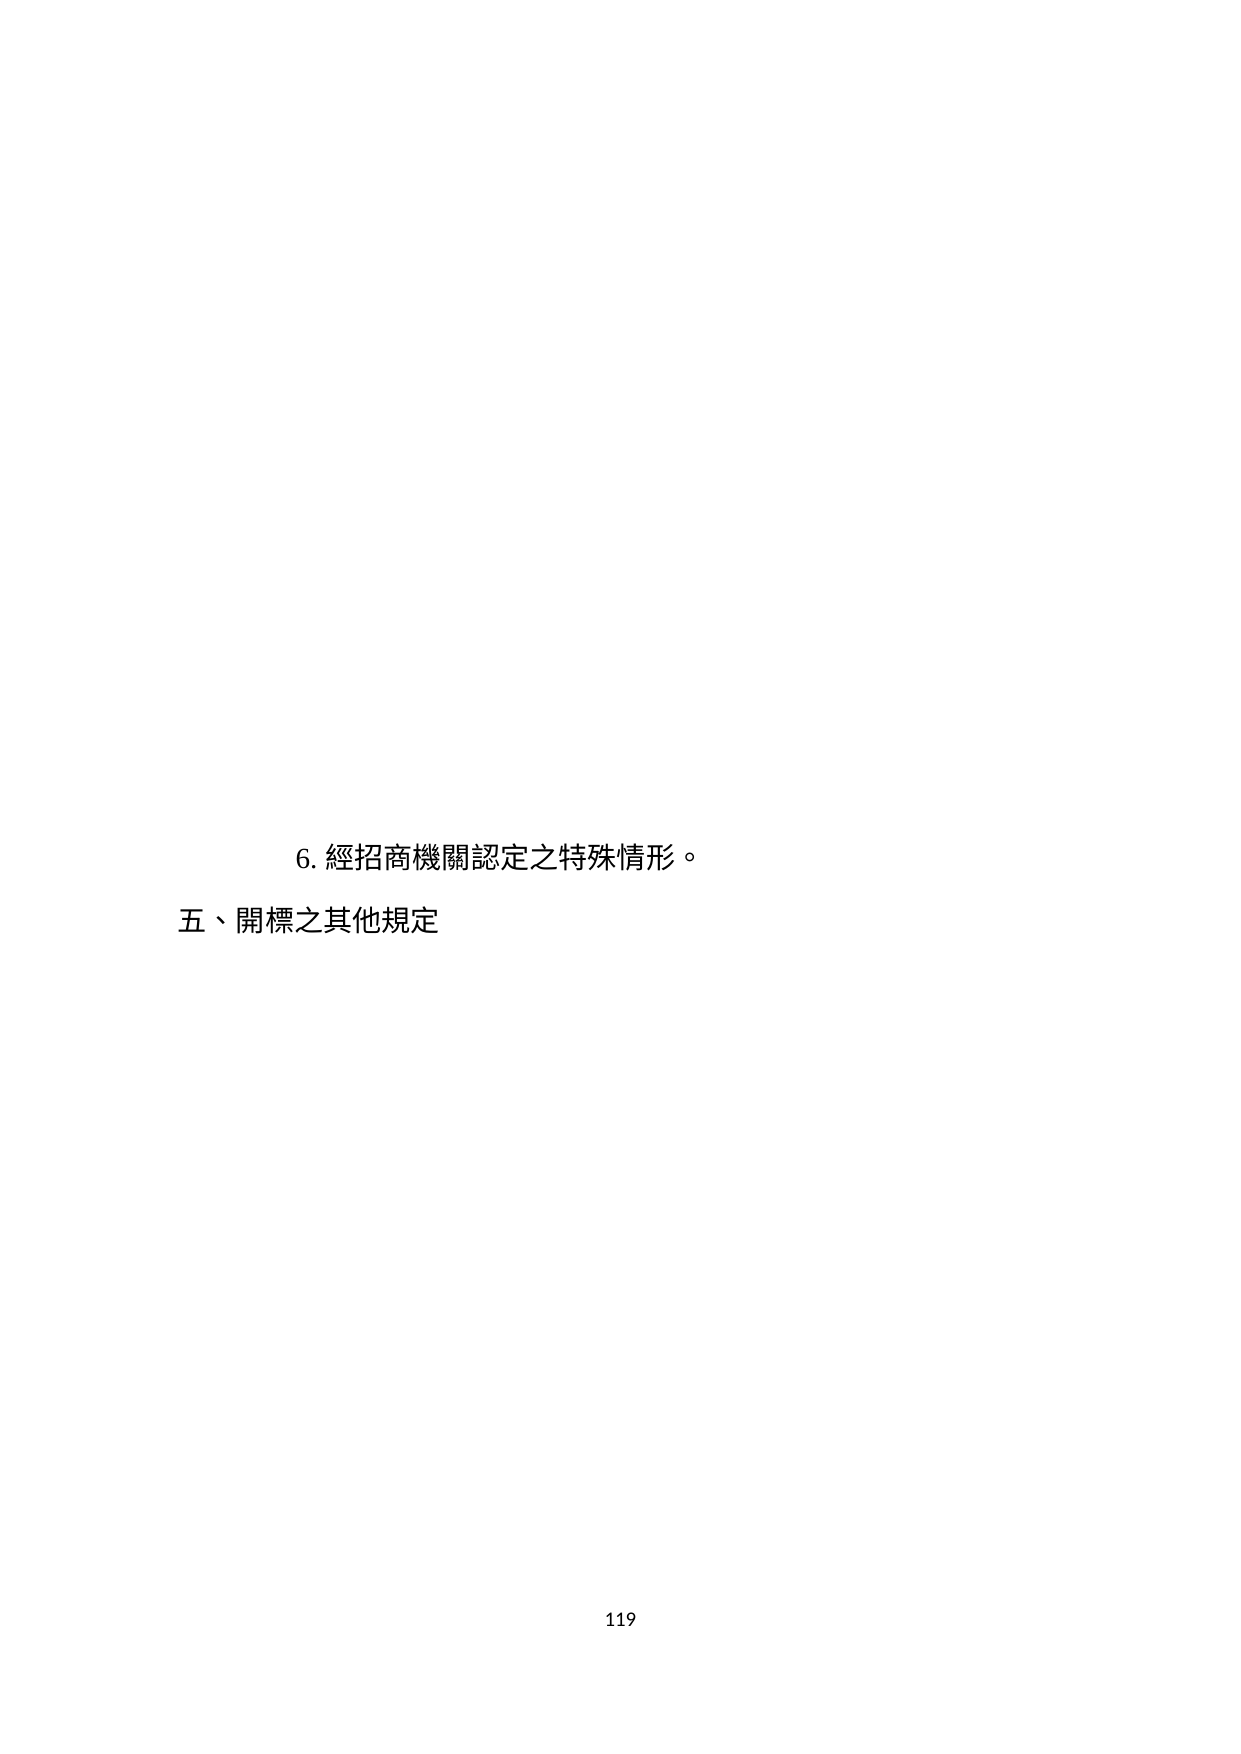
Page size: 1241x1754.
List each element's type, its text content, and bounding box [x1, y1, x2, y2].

list 經招商機關認定之特殊情形。 [295, 814, 1092, 877]
text 五、開標之其他規定 [148, 877, 1092, 939]
